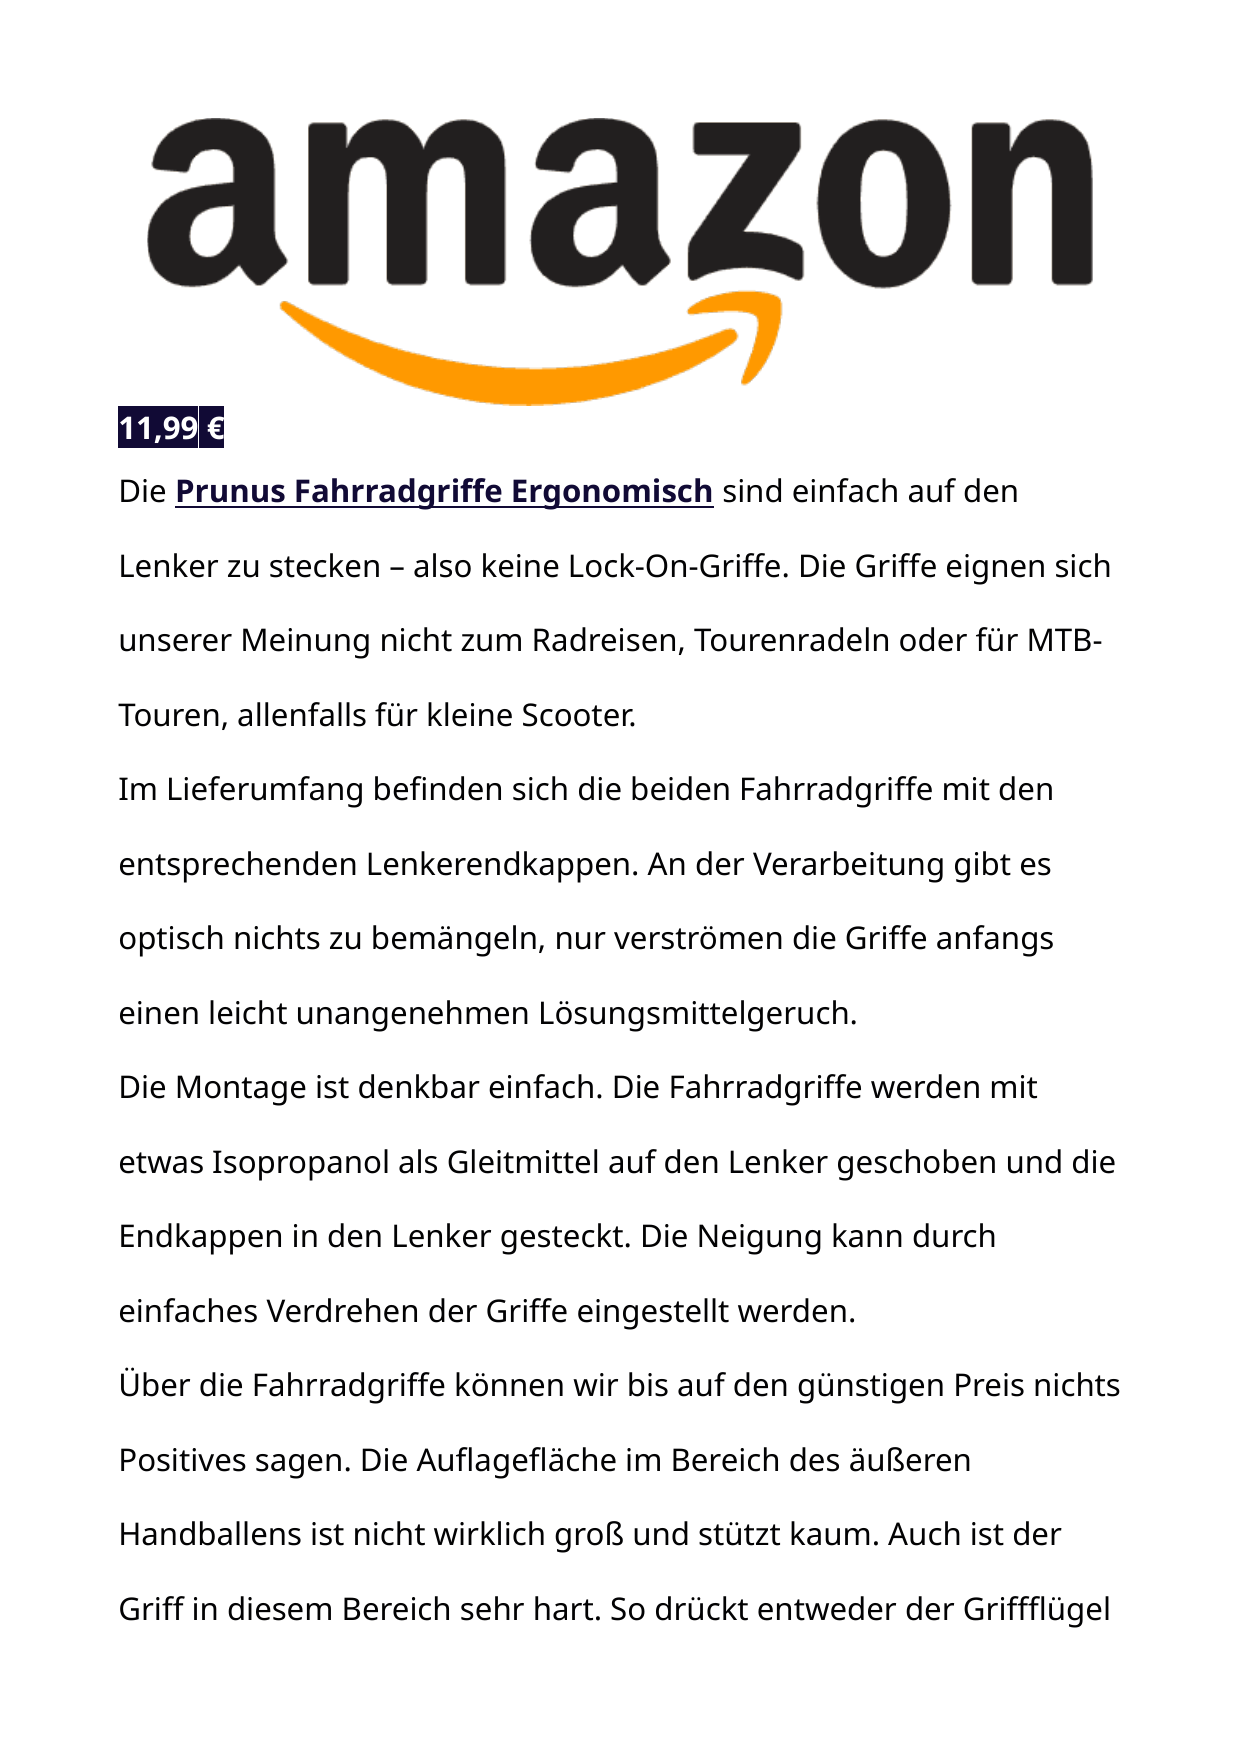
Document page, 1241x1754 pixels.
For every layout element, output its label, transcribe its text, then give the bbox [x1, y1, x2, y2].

text Die Montage ist denkbar einfach. Die Fahrradgriffe werden mit etwas Isopropanol als Gleitmittel auf den Lenker geschoben und die Endkappen in den Lenker gesteckt. Die Neigung kann durch einfaches Verdrehen der Griffe eingestellt werden. [118, 1065, 1122, 1331]
picture [147, 118, 1093, 406]
text Die Prunus Fahrradgriffe Ergonomisch sind einfach auf den Lenker zu stecken – also keine Lock-On-Griffe. Die Griffe eignen sich unserer Meinung nicht zum Radreisen, Tourenradeln oder für MTB-Touren, allenfalls für kleine Scooter. [118, 469, 1122, 736]
text Im Lieferumfang befinden sich die beiden Fahrradgriffe mit den entsprechenden Lenkerendkappen. An der Verarbeitung gibt es optisch nichts zu bemängeln, nur verströmen die Griffe anfangs einen leicht unangenehmen Lösungsmittelgeruch. [118, 767, 1122, 1033]
text Über die Fahrradgriffe können wir bis auf den günstigen Preis nichts Positives sagen. Die Auflagefläche im Bereich des äußeren Handballens ist nicht wirklich groß und stützt kaum. Auch ist der Griff in diesem Bereich sehr hart. So drückt entweder der Griffflügel [118, 1363, 1122, 1629]
text 11,99 € [118, 406, 1122, 448]
